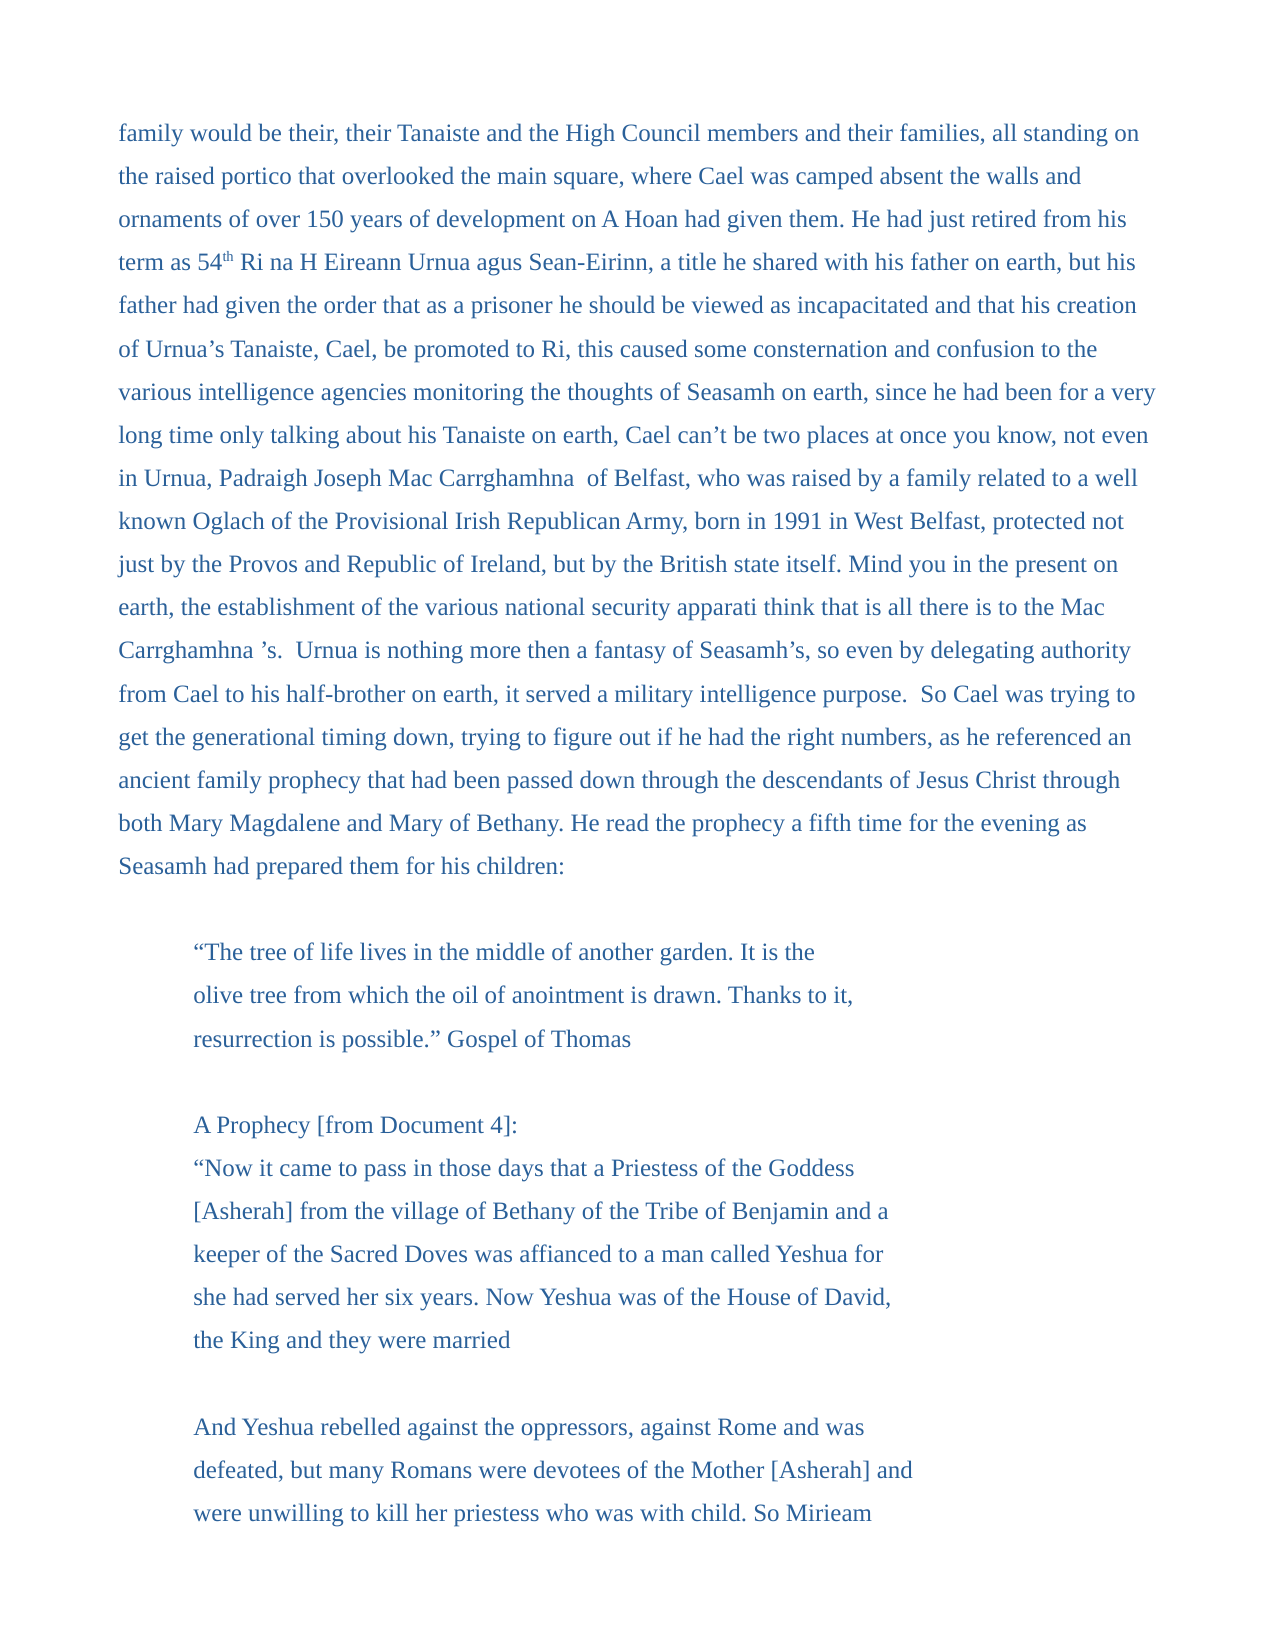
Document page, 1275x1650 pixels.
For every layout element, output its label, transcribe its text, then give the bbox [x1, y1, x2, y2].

text family would be their, their Tanaiste and the High Council members and their families, all standing on the raised portico that overlooked the main square, where Cael was camped absent the walls and ornaments of over 150 years of development on A Hoan had given them. He had just retired from his term as 54th Ri na H Eireann Urnua agus Sean-Eirinn, a title he shared with his father on earth, but his father had given the order that as a prisoner he should be viewed as incapacitated and that his creation of Urnua’s Tanaiste, Cael, be promoted to Ri, this caused some consternation and confusion to the various intelligence agencies monitoring the thoughts of Seasamh on earth, since he had been for a very long time only talking about his Tanaiste on earth, Cael can’t be two places at once you know, not even in Urnua, Padraigh Joseph Mac Carrghamhna of Belfast, who was raised by a family related to a well known Oglach of the Provisional Irish Republican Army, born in 1991 in West Belfast, protected not just by the Provos and Republic of Ireland, but by the British state itself. Mind you in the present on earth, the establishment of the various national security apparati think that is all there is to the Mac Carrghamhna ’s. Urnua is nothing more then a fantasy of Seasamh’s, so even by delegating authority from Cael to his half-brother on earth, it served a military intelligence purpose. So Cael was trying to get the generational timing down, trying to figure out if he had the right numbers, as he referenced an ancient family prophecy that had been passed down through the descendants of Jesus Christ through both Mary Magdalene and Mary of Bethany. He read the prophecy a fifth time for the evening as Seasamh had prepared them for his children: [118, 118, 1157, 880]
text “The tree of life lives in the middle of another garden. It is the olive tree from which the oil of anointment is drawn. Thanks to it, resurrection is possible.” Gospel of Thomas A Prophecy [from Document 4]: “Now it came to pass in those days that a Priestess of the Goddess [Asherah] from the village of Bethany of the Tribe of Benjamin and a keeper of the Sacred Doves was affianced to a man called Yeshua for she had served her six years. Now Yeshua was of the House of David, the King and they were married And Yeshua rebelled against the oppressors, against Rome and was defeated, but many Romans were devotees of the Mother [Asherah] and were unwilling to kill her priestess who was with child. So Mirieam [193, 894, 1157, 1527]
